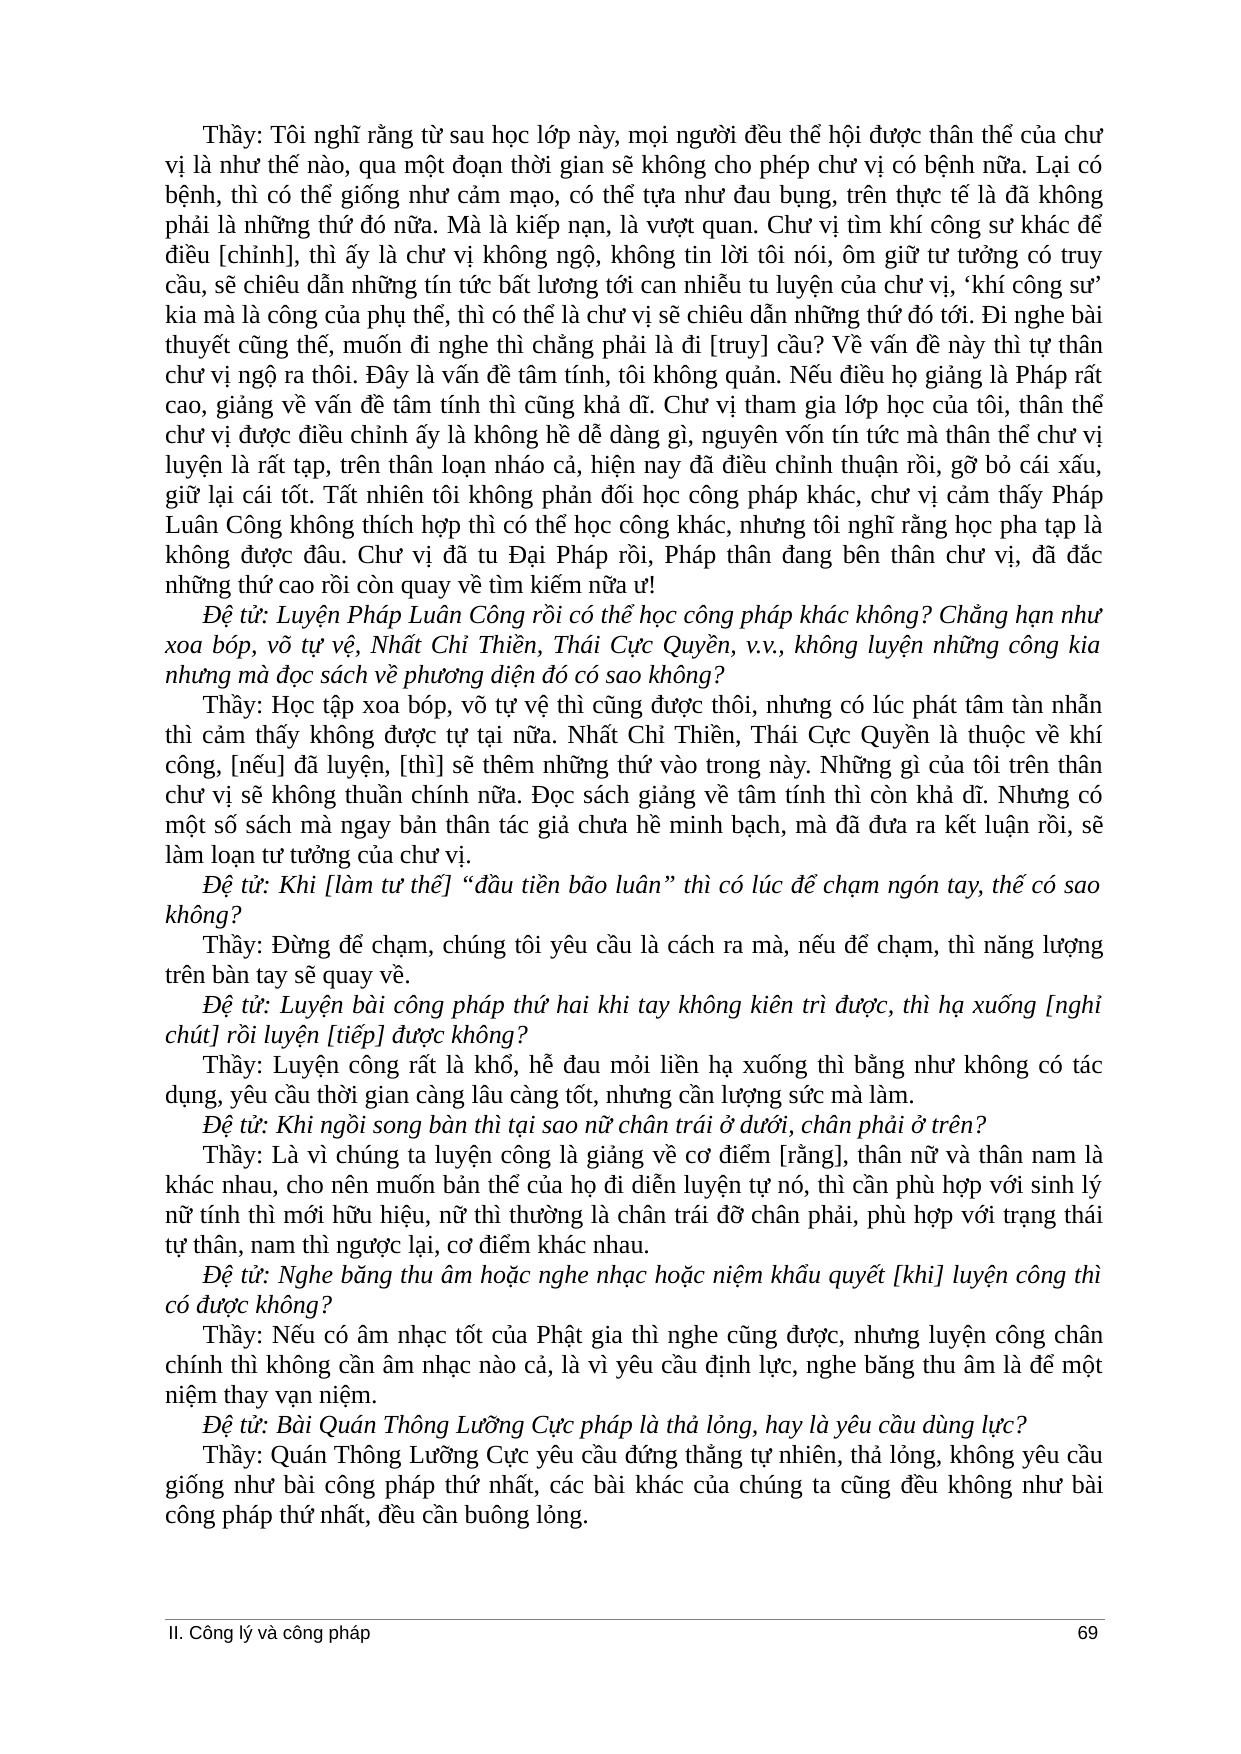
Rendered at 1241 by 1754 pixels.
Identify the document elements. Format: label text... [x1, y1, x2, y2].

text Đệ tử: Bài Quán Thông Lưỡng Cực pháp là thả lỏng, hay là yêu cầu dùng lực? [165, 1410, 1105, 1440]
text Thầy: Học tập xoa bóp, võ tự vệ thì cũng được thôi, nhưng có lúc phát tâm tàn nhẫn thì cảm thấy không được tự tại nữa. Nhất Chỉ Thiền, Thái Cực Quyền là thuộc về khí công, [nếu] đã luyện, [thì] sẽ thêm những thứ vào trong này. Những gì của tôi trên thân chư vị sẽ không thuần chính nữa. Đọc sách giảng về tâm tính thì còn khả dĩ. Nhưng có một số sách mà ngay bản thân tác giả chưa hề minh bạch, mà đã đưa ra kết luận rồi, sẽ làm loạn tư tưởng của chư vị. [165, 690, 1105, 870]
text Thầy: Nếu có âm nhạc tốt của Phật gia thì nghe cũng được, nhưng luyện công chân chính thì không cần âm nhạc nào cả, là vì yêu cầu định lực, nghe băng thu âm là để một niệm thay vạn niệm. [165, 1320, 1105, 1410]
text Thầy: Đừng để chạm, chúng tôi yêu cầu là cách ra mà, nếu để chạm, thì năng lượng trên bàn tay sẽ quay về. [165, 930, 1105, 990]
text Đệ tử: Nghe băng thu âm hoặc nghe nhạc hoặc niệm khẩu quyết [khi] luyện công thì có được không? [165, 1260, 1105, 1320]
text Thầy: Tôi nghĩ rằng từ sau học lớp này, mọi người đều thể hội được thân thể của chư vị là như thế nào, qua một đoạn thời gian sẽ không cho phép chư vị có bệnh nữa. Lại có bệnh, thì có thể giống như cảm mạo, có thể tựa như đau bụng, trên thực tế là đã không phải là những thứ đó nữa. Mà là kiếp nạn, là vượt quan. Chư vị tìm khí công sư khác để điều [chỉnh], thì ấy là chư vị không ngộ, không tin lời tôi nói, ôm giữ tư tưởng có truy cầu, sẽ chiêu dẫn những tín tức bất lương tới can nhiễu tu luyện của chư vị, ‘khí công sư’ kia mà là công của phụ thể, thì có thể là chư vị sẽ chiêu dẫn những thứ đó tới. Đi nghe bài thuyết cũng thế, muốn đi nghe thì chẳng phải là đi [truy] cầu? Về vấn đề này thì tự thân chư vị ngộ ra thôi. Đây là vấn đề tâm tính, tôi không quản. Nếu điều họ giảng là Pháp rất cao, giảng về vấn đề tâm tính thì cũng khả dĩ. Chư vị tham gia lớp học của tôi, thân thể chư vị được điều chỉnh ấy là không hề dễ dàng gì, nguyên vốn tín tức mà thân thể chư vị luyện là rất tạp, trên thân loạn nháo cả, hiện nay đã điều chỉnh thuận rồi, gỡ bỏ cái xấu, giữ lại cái tốt. Tất nhiên tôi không phản đối học công pháp khác, chư vị cảm thấy Pháp Luân Công không thích hợp thì có thể học công khác, nhưng tôi nghĩ rằng học pha tạp là không được đâu. Chư vị đã tu Đại Pháp rồi, Pháp thân đang bên thân chư vị, đã đắc những thứ cao rồi còn quay về tìm kiếm nữa ư! [165, 120, 1105, 600]
text Đệ tử: Luyện Pháp Luân Công rồi có thể học công pháp khác không? Chẳng hạn như xoa bóp, võ tự vệ, Nhất Chỉ Thiền, Thái Cực Quyền, v.v., không luyện những công kia nhưng mà đọc sách về phương diện đó có sao không? [165, 600, 1105, 690]
text Thầy: Luyện công rất là khổ, hễ đau mỏi liền hạ xuống thì bằng như không có tác dụng, yêu cầu thời gian càng lâu càng tốt, nhưng cần lượng sức mà làm. [165, 1050, 1105, 1110]
text Thầy: Là vì chúng ta luyện công là giảng về cơ điểm [rằng], thân nữ và thân nam là khác nhau, cho nên muốn bản thể của họ đi diễn luyện tự nó, thì cần phù hợp với sinh lý nữ tính thì mới hữu hiệu, nữ thì thường là chân trái đỡ chân phải, phù hợp với trạng thái tự thân, nam thì ngược lại, cơ điểm khác nhau. [165, 1140, 1105, 1260]
text Thầy: Quán Thông Lưỡng Cực yêu cầu đứng thẳng tự nhiên, thả lỏng, không yêu cầu giống như bài công pháp thứ nhất, các bài khác của chúng ta cũng đều không như bài công pháp thứ nhất, đều cần buông lỏng. [165, 1440, 1105, 1530]
text Đệ tử: Khi ngồi song bàn thì tại sao nữ chân trái ở dưới, chân phải ở trên? [165, 1110, 1105, 1140]
text Đệ tử: Khi [làm tư thế] “đầu tiền bão luân” thì có lúc để chạm ngón tay, thế có sao không? [165, 870, 1105, 930]
text Đệ tử: Luyện bài công pháp thứ hai khi tay không kiên trì được, thì hạ xuống [nghỉ chút] rồi luyện [tiếp] được không? [165, 990, 1105, 1050]
